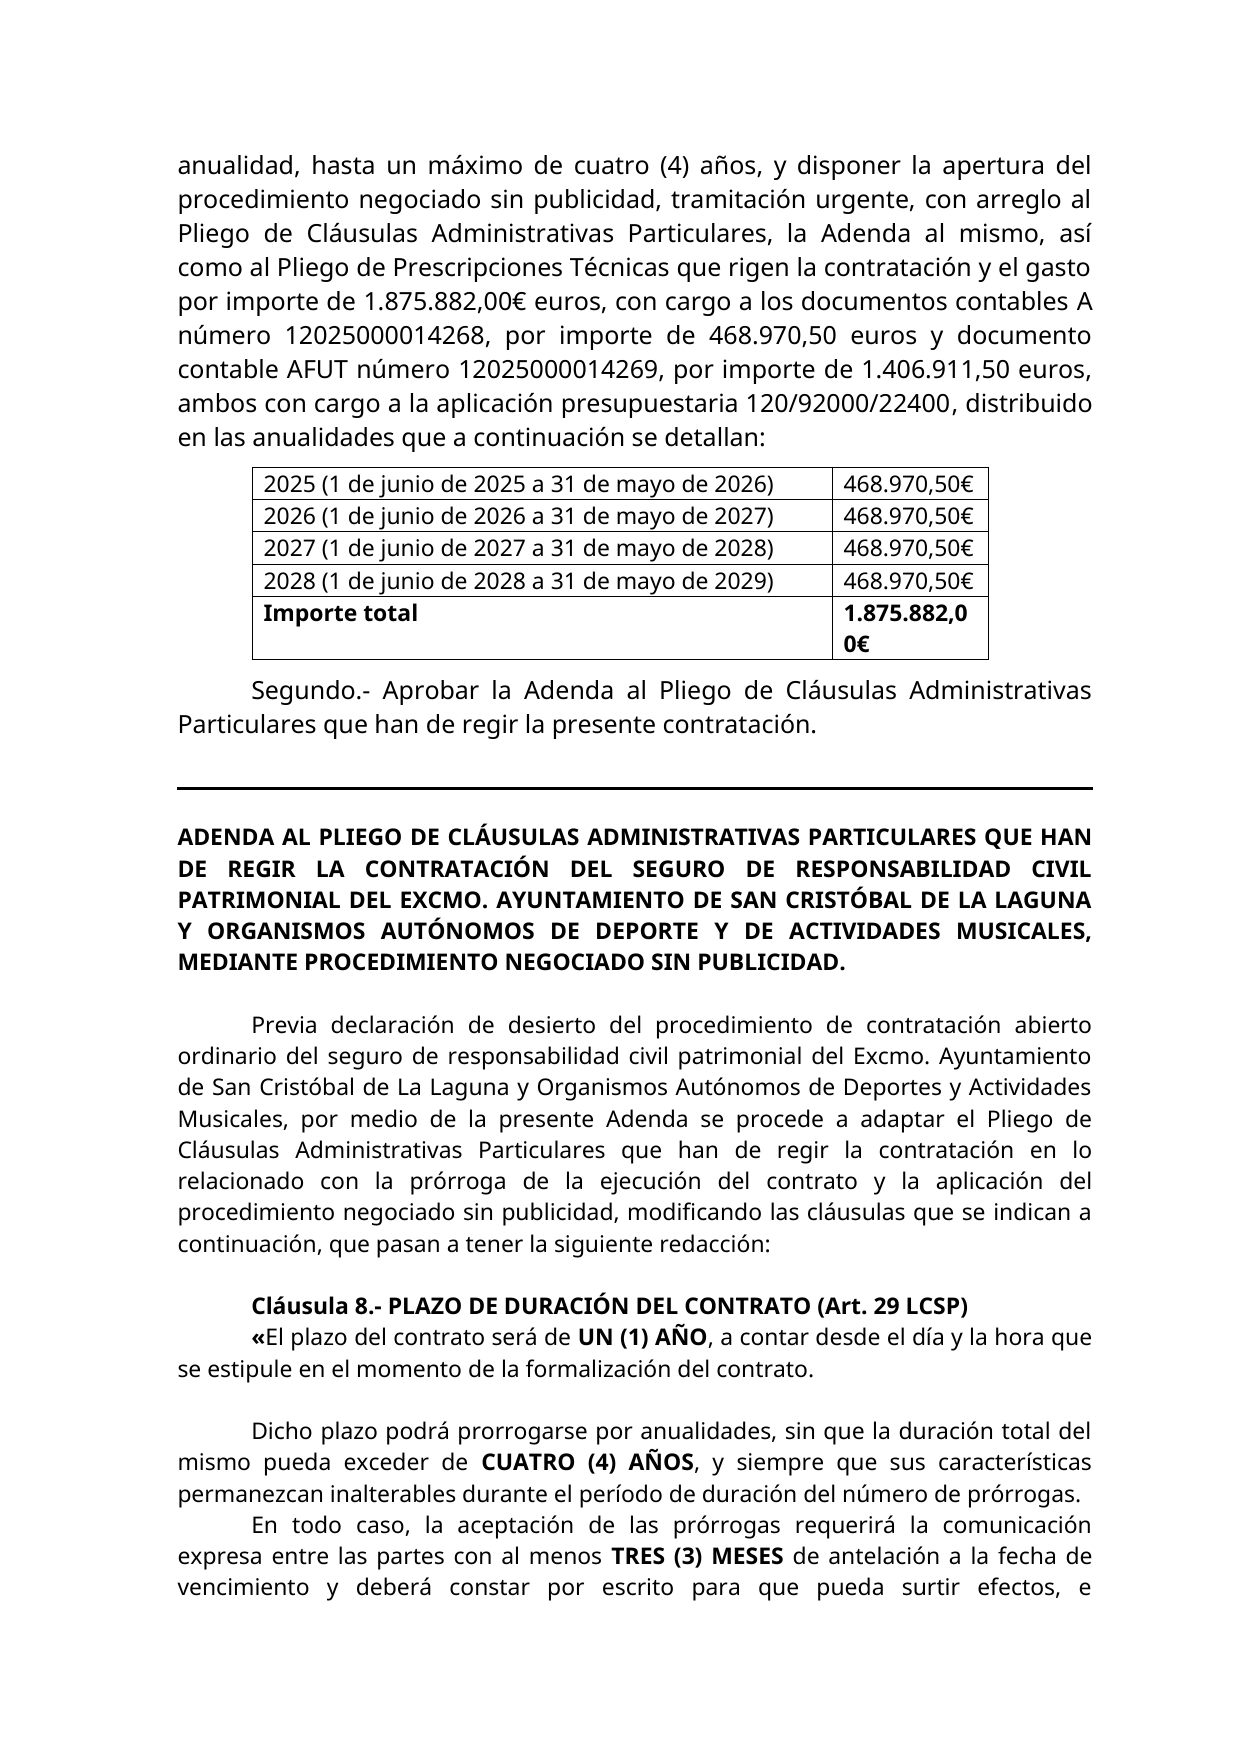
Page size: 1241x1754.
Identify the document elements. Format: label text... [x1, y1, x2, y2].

table_header 2025 (1 de junio de 2025 a 31 de mayo de 2026) [253, 468, 832, 499]
text ADENDA AL PLIEGO DE CLÁUSULAS ADMINISTRATIVAS PARTICULARES QUE HAN DE REGIR LA CONTRATACIÓN DEL SEGURO DE RESPONSABILIDAD CIVIL PATRIMONIAL DEL EXCMO. AYUNTAMIENTO DE SAN CRISTÓBAL DE LA LAGUNA Y ORGANISMOS AUTÓNOMOS DE DEPORTE Y DE ACTIVIDADES MUSICALES, MEDIANTE PROCEDIMIENTO NEGOCIADO SIN PUBLICIDAD. [177, 821, 1093, 977]
table_cell 2028 (1 de junio de 2028 a 31 de mayo de 2029) [253, 565, 832, 596]
table_cell 1.875.882,00€ [833, 597, 988, 659]
table_cell 468.970,50€ [833, 500, 988, 531]
text Previa declaración de desierto del procedimiento de contratación abierto ordinario del seguro de responsabilidad civil patrimonial del Excmo. Ayuntamiento de San Cristóbal de La Laguna y Organismos Autónomos de Deportes y Actividades Musicales, por medio de la presente Adenda se procede a adaptar el Pliego de Cláusulas Administrativas Particulares que han de regir la contratación en lo relacionado con la prórroga de la ejecución del contrato y la aplicación del procedimiento negociado sin publicidad, modificando las cláusulas que se indican a continuación, que pasan a tener la siguiente redacción: [177, 1009, 1093, 1259]
table_cell 468.970,50€ [833, 532, 988, 563]
text «El plazo del contrato será de UN (1) AÑO, a contar desde el día y la hora que se estipule en el momento de la formalización del contrato. [177, 1321, 1093, 1384]
table_cell 2027 (1 de junio de 2027 a 31 de mayo de 2028) [253, 532, 832, 563]
text En todo caso, la aceptación de las prórrogas requerirá la comunicación expresa entre las partes con al menos TRES (3) MESES de antelación a la fecha de vencimiento y deberá constar por escrito para que pueda surtir efectos, e [177, 1509, 1093, 1602]
table_cell 468.970,50€ [833, 565, 988, 596]
text Dicho plazo podrá prorrogarse por anualidades, sin que la duración total del mismo pueda exceder de CUATRO (4) AÑOS, y siempre que sus características permanezcan inalterables durante el período de duración del número de prórrogas. [177, 1415, 1093, 1509]
text anualidad, hasta un máximo de cuatro (4) años, y disponer la apertura del procedimiento negociado sin publicidad, tramitación urgente, con arreglo al Pliego de Cláusulas Administrativas Particulares, la Adenda al mismo, así como al Pliego de Prescripciones Técnicas que rigen la contratación y el gasto por importe de 1.875.882,00€ euros, con cargo a los documentos contables A número 12025000014268, por importe de 468.970,50 euros y documento contable AFUT número 12025000014269, por importe de 1.406.911,50 euros, ambos con cargo a la aplicación presupuestaria 120/92000/22400, distribuido en las anualidades que a continuación se detallan: [177, 148, 1093, 454]
table_cell Importe total [253, 597, 832, 659]
text Segundo.- Aprobar la Adenda al Pliego de Cláusulas Administrativas Particulares que han de regir la presente contratación. [177, 673, 1093, 741]
text Cláusula 8.- PLAZO DE DURACIÓN DEL CONTRATO (Art. 29 LCSP) [177, 1290, 1093, 1321]
table_cell 2026 (1 de junio de 2026 a 31 de mayo de 2027) [253, 500, 832, 531]
table_header 468.970,50€ [833, 468, 988, 499]
